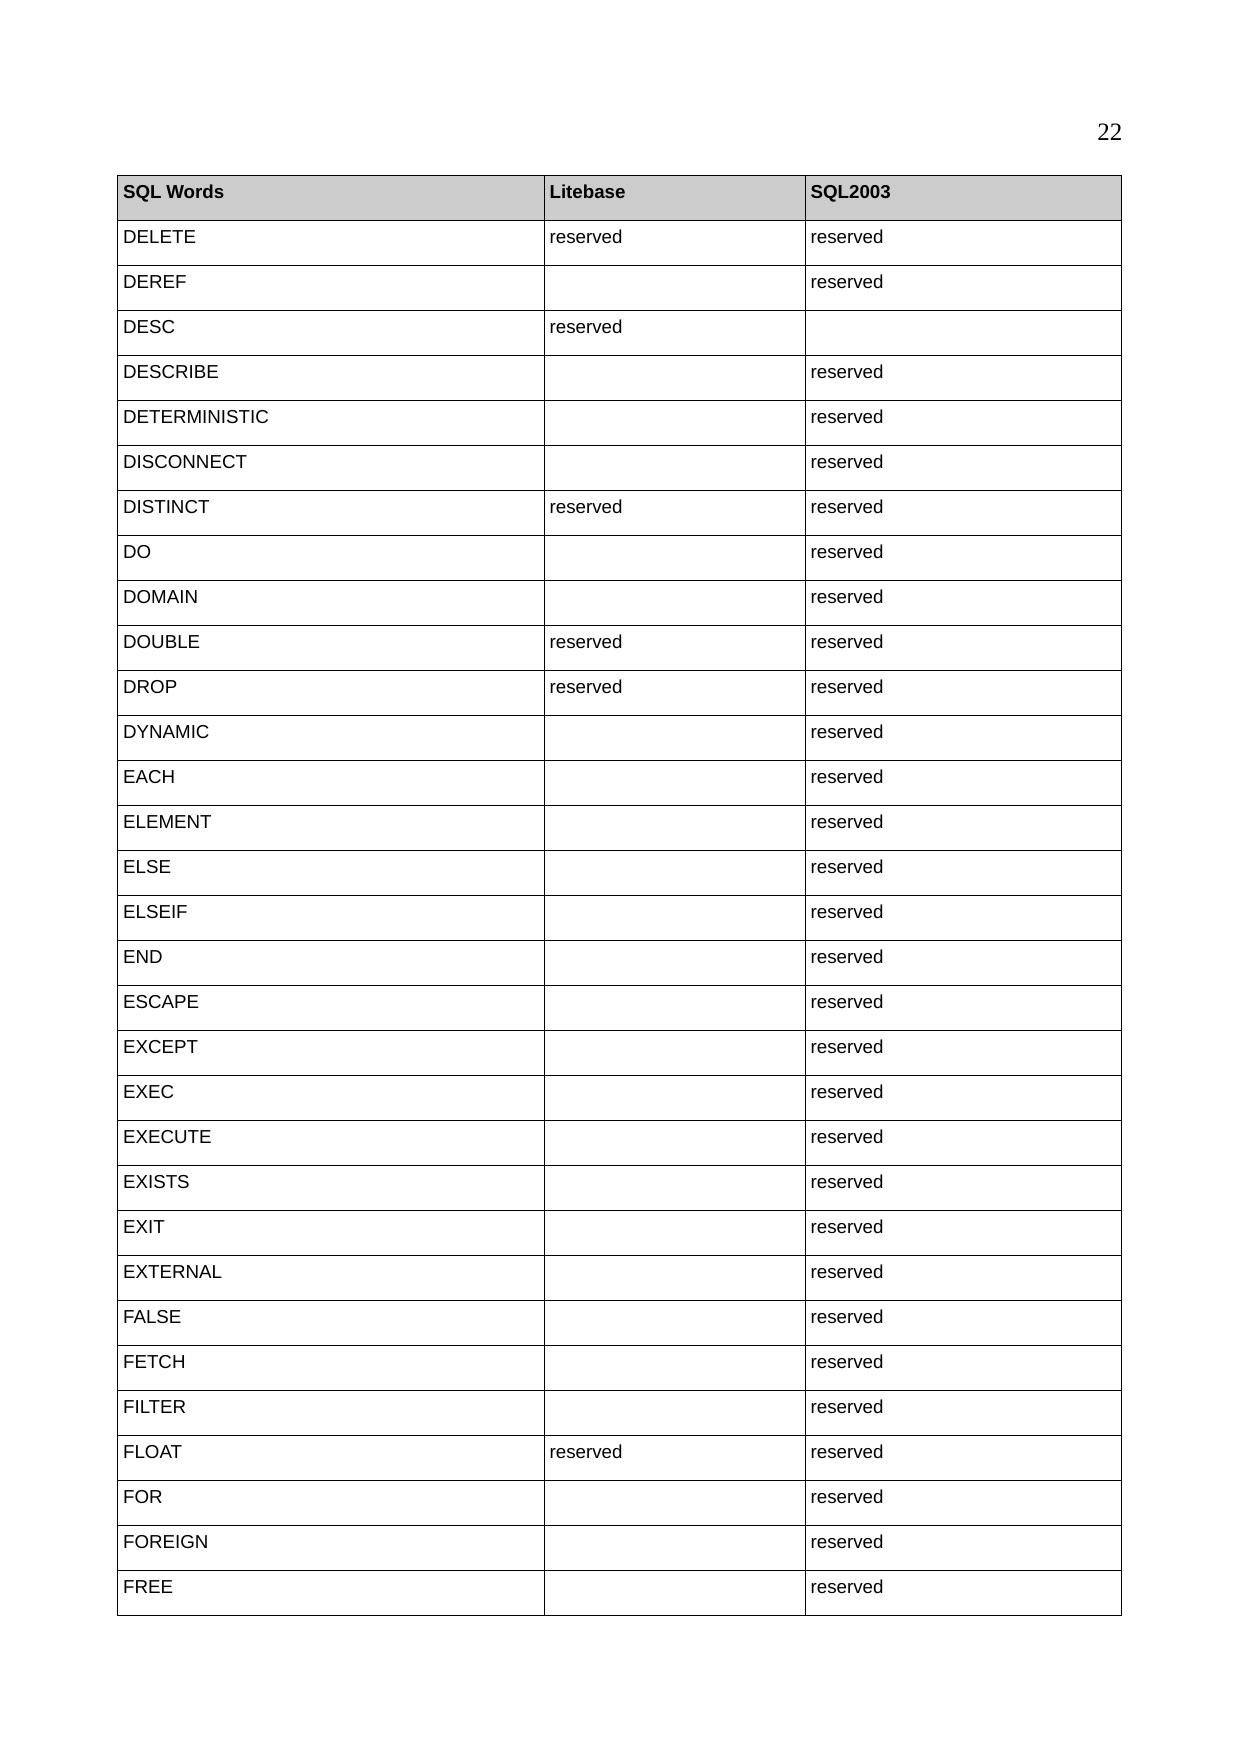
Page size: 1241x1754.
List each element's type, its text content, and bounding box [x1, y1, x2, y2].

table_cell reserved [545, 221, 805, 265]
table_cell [806, 311, 1121, 355]
table_cell reserved [806, 1481, 1121, 1525]
table_cell EXEC [118, 1076, 544, 1120]
table_cell FREE [118, 1571, 544, 1615]
table_cell DESCRIBE [118, 356, 544, 400]
table_cell [545, 1481, 805, 1525]
table_cell [545, 851, 805, 895]
table_cell DETERMINISTIC [118, 401, 544, 445]
table_cell EXTERNAL [118, 1256, 544, 1300]
table_cell FOR [118, 1481, 544, 1525]
table_cell FETCH [118, 1346, 544, 1390]
table_cell ELEMENT [118, 806, 544, 850]
table_cell reserved [545, 626, 805, 670]
table_cell [545, 1076, 805, 1120]
table_cell [545, 986, 805, 1030]
table_cell DEREF [118, 266, 544, 310]
table_header SQL2003 [806, 176, 1121, 220]
table_cell [545, 1526, 805, 1570]
table_cell EXCEPT [118, 1031, 544, 1075]
table_cell [545, 1031, 805, 1075]
table_cell reserved [806, 1526, 1121, 1570]
table_cell [545, 1301, 805, 1345]
table_cell [545, 896, 805, 940]
table_cell DESC [118, 311, 544, 355]
table_cell reserved [806, 356, 1121, 400]
table_cell EXISTS [118, 1166, 544, 1210]
table_cell reserved [545, 311, 805, 355]
table_cell reserved [806, 581, 1121, 625]
table_cell reserved [806, 1121, 1121, 1165]
table_cell reserved [806, 1436, 1121, 1480]
table_cell reserved [806, 1301, 1121, 1345]
table_cell [545, 806, 805, 850]
table_cell EACH [118, 761, 544, 805]
table_cell [545, 401, 805, 445]
table_cell [545, 536, 805, 580]
table_cell reserved [806, 536, 1121, 580]
table_cell DOMAIN [118, 581, 544, 625]
table_cell DELETE [118, 221, 544, 265]
table_cell DOUBLE [118, 626, 544, 670]
table_cell reserved [806, 671, 1121, 715]
table_cell reserved [806, 1346, 1121, 1390]
table_cell [545, 1346, 805, 1390]
table_cell ELSEIF [118, 896, 544, 940]
table_cell [545, 1121, 805, 1165]
table_cell reserved [806, 761, 1121, 805]
table_cell reserved [806, 1571, 1121, 1615]
table_cell reserved [806, 446, 1121, 490]
table_cell [545, 581, 805, 625]
table_cell [545, 716, 805, 760]
table_cell reserved [806, 1076, 1121, 1120]
table_cell reserved [806, 941, 1121, 985]
table_cell EXECUTE [118, 1121, 544, 1165]
table_cell DYNAMIC [118, 716, 544, 760]
table_cell FLOAT [118, 1436, 544, 1480]
table_cell [545, 446, 805, 490]
table_cell reserved [806, 806, 1121, 850]
table_cell [545, 356, 805, 400]
table_cell DROP [118, 671, 544, 715]
table_cell [545, 1166, 805, 1210]
table_cell [545, 1256, 805, 1300]
table_cell FOREIGN [118, 1526, 544, 1570]
table_cell [545, 266, 805, 310]
table_cell reserved [806, 1031, 1121, 1075]
table_cell reserved [806, 716, 1121, 760]
table_cell reserved [806, 401, 1121, 445]
table_cell ESCAPE [118, 986, 544, 1030]
table_cell ELSE [118, 851, 544, 895]
table_cell [545, 941, 805, 985]
table_cell reserved [806, 491, 1121, 535]
table_cell reserved [806, 986, 1121, 1030]
table_cell [545, 1211, 805, 1255]
table_cell reserved [545, 491, 805, 535]
table_cell reserved [806, 1256, 1121, 1300]
table_cell reserved [806, 1391, 1121, 1435]
table_cell reserved [806, 221, 1121, 265]
table_cell reserved [806, 266, 1121, 310]
table_header SQL Words [118, 176, 544, 220]
table_cell FALSE [118, 1301, 544, 1345]
table_cell [545, 1391, 805, 1435]
table_cell EXIT [118, 1211, 544, 1255]
table_header Litebase [545, 176, 805, 220]
table_cell DISCONNECT [118, 446, 544, 490]
table_cell [545, 761, 805, 805]
table_cell reserved [806, 851, 1121, 895]
table_cell reserved [806, 896, 1121, 940]
table_cell DISTINCT [118, 491, 544, 535]
table_cell END [118, 941, 544, 985]
table_cell FILTER [118, 1391, 544, 1435]
table_cell reserved [806, 1211, 1121, 1255]
table_cell DO [118, 536, 544, 580]
table_cell reserved [806, 626, 1121, 670]
table_cell reserved [545, 1436, 805, 1480]
table_cell [545, 1571, 805, 1615]
table_cell reserved [806, 1166, 1121, 1210]
table_cell reserved [545, 671, 805, 715]
